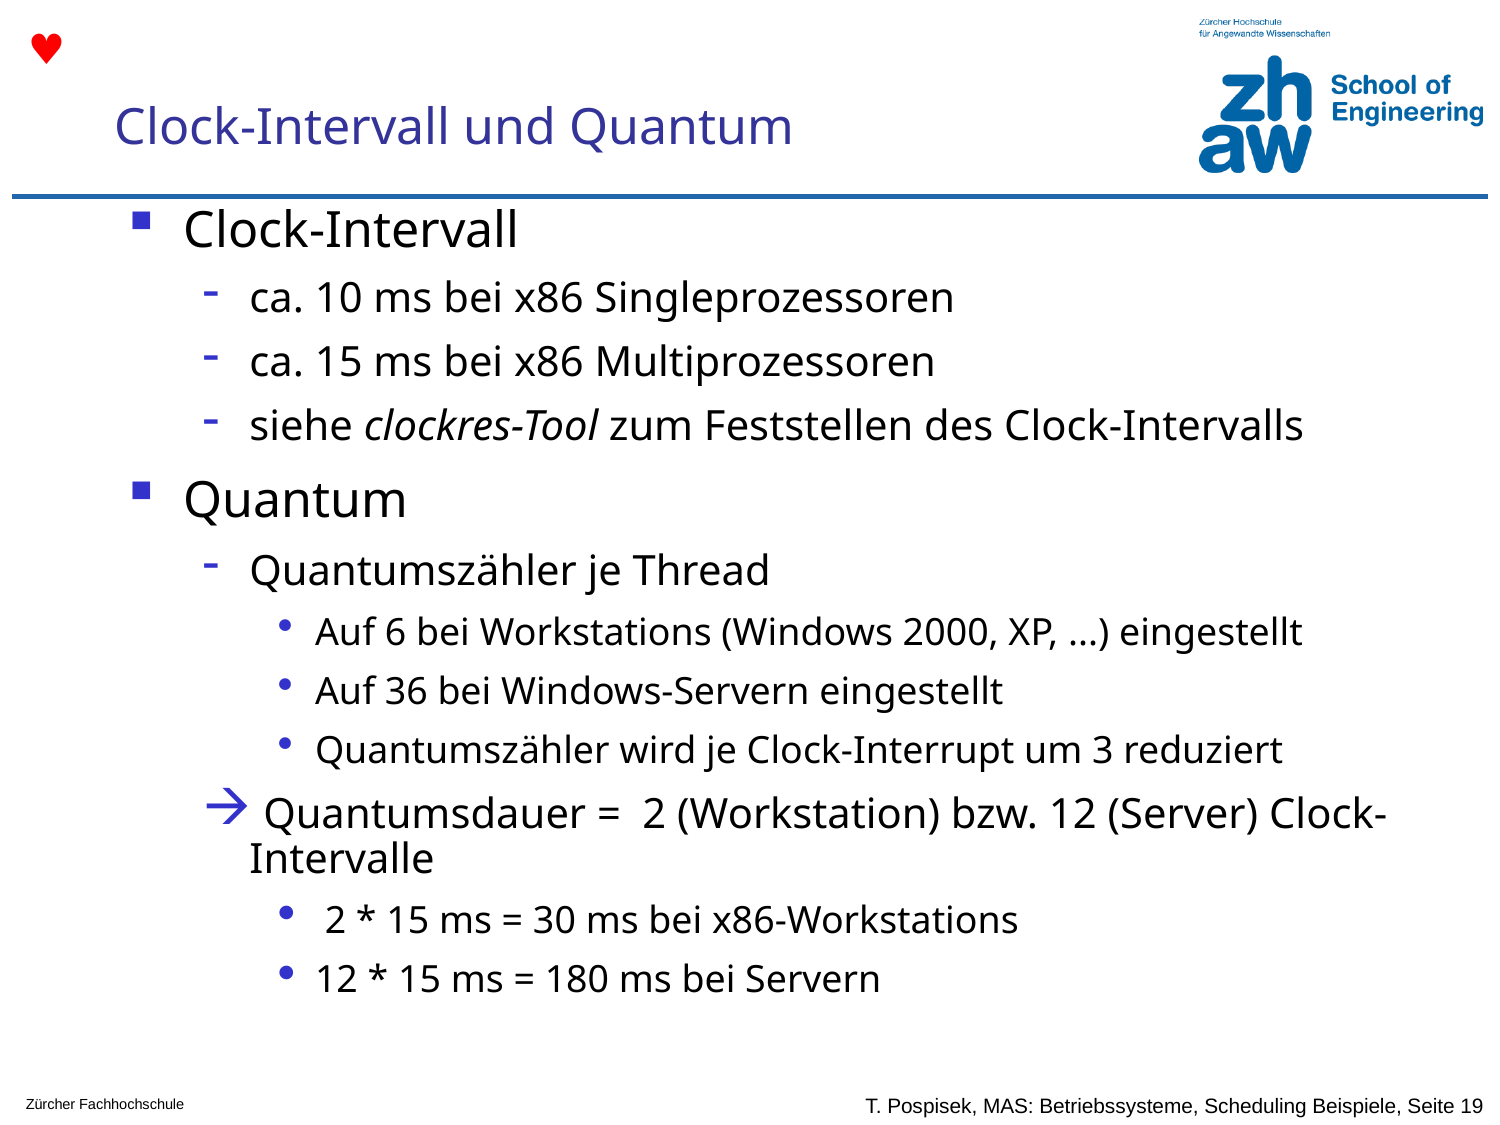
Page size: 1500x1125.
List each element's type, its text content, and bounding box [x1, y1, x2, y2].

text_box ♥️ [13, 12, 95, 84]
picture [1199, 19, 1483, 173]
title Clock-Intervall und Quantum [99, 50, 1379, 163]
list Clock-Intervall ca. 10 ms bei x86 Singleprozessoren ca. 15 ms bei x86 Multiprozessoren siehe clockres-Tool zum Feststellen des Clock-Intervalls Quantum Quantumszähler je Thread Auf 6 bei Workstations (Windows 2000, XP, ...) eingestellt Auf 36 bei Windows-Servern eingestellt Quantumszähler wird je Clock-Interrupt um 3 reduziert Quantumsdauer = 2 (Workstation) bzw. 12 (Server) Clock-Intervalle 2 * 15 ms = 30 ms bei x86-Workstations 12 * 15 ms = 180 ms bei Servern [112, 196, 1425, 1012]
